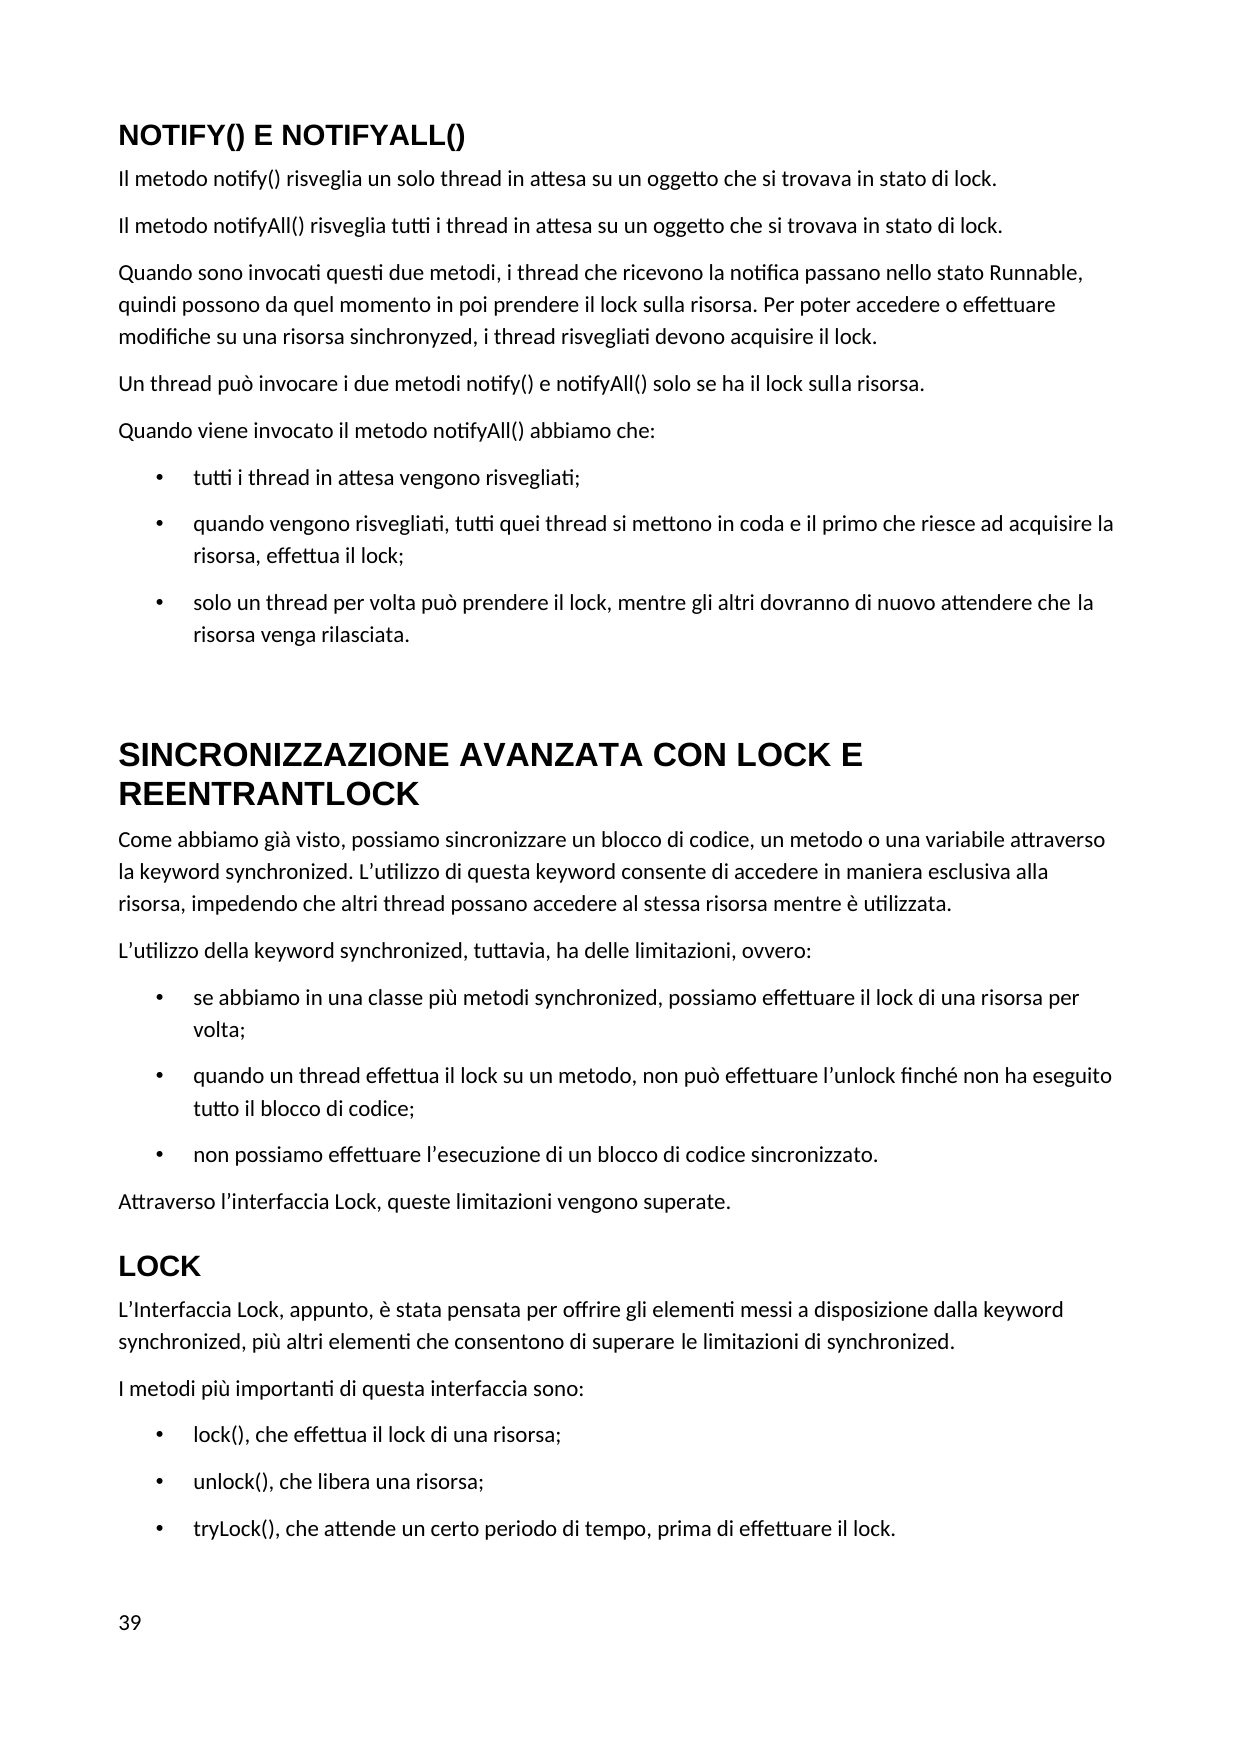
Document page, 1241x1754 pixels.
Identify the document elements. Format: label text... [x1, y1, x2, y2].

text Un thread può invocare i due metodi notify() e notifyAll() solo se ha il lock sulla risorsa. [118, 369, 1122, 397]
list non possiamo effettuare l’esecuzione di un blocco di codice sincronizzato. [156, 1141, 1122, 1168]
text Come abbiamo già visto, possiamo sincronizzare un blocco di codice, un metodo o una variabile attraverso la keyword synchronized. L’utilizzo di questa keyword consente di accedere in maniera esclusiva alla risorsa, impedendo che altri thread possano accedere al stessa risorsa mentre è utilizzata. [118, 825, 1122, 917]
list tutti i thread in attesa vengono risvegliati; [156, 463, 1122, 491]
list tryLock(), che attende un certo periodo di tempo, prima di effettuare il lock. [156, 1514, 1122, 1542]
text Quando viene invocato il metodo notifyAll() abbiamo che: [118, 416, 1122, 444]
subtitle SINCRONIZZAZIONE AVANZATA CON LOCK E REENTRANTLOCK [118, 735, 1122, 812]
text Il metodo notifyAll() risveglia tutti i thread in attesa su un oggetto che si trovava in stato di lock. [118, 211, 1122, 239]
list solo un thread per volta può prendere il lock, mentre gli altri dovranno di nuovo attendere che la risorsa venga rilasciata. [156, 588, 1122, 648]
text Quando sono invocati questi due metodi, i thread che ricevono la notifica passano nello stato Runnable, quindi possono da quel momento in poi prendere il lock sulla risorsa. Per poter accedere o effettuare modifiche su una risorsa sinchronyzed, i thread risvegliati devono acquisire il lock. [118, 258, 1122, 350]
subtitle NOTIFY() E NOTIFYALL() [118, 118, 1122, 152]
text I metodi più importanti di questa interfaccia sono: [118, 1374, 1122, 1402]
subtitle LOCK [118, 1249, 1122, 1282]
list unlock(), che libera una risorsa; [156, 1467, 1122, 1495]
list quando vengono risvegliati, tutti quei thread si mettono in coda e il primo che riesce ad acquisire la risorsa, effettua il lock; [156, 509, 1122, 569]
text L’Interfaccia Lock, appunto, è stata pensata per offrire gli elementi messi a disposizione dalla keyword synchronized, più altri elementi che consentono di superare le limitazioni di synchronized. [118, 1295, 1122, 1355]
list quando un thread effettua il lock su un metodo, non può effettuare l’unlock finché non ha eseguito tutto il blocco di codice; [156, 1062, 1122, 1122]
text L’utilizzo della keyword synchronized, tuttavia, ha delle limitazioni, ovvero: [118, 936, 1122, 964]
list lock(), che effettua il lock di una risorsa; [156, 1421, 1122, 1449]
text Il metodo notify() risveglia un solo thread in attesa su un oggetto che si trovava in stato di lock. [118, 164, 1122, 192]
text Attraverso l’interfaccia Lock, queste limitazioni vengono superate. [118, 1187, 1122, 1215]
list se abbiamo in una classe più metodi synchronized, possiamo effettuare il lock di una risorsa per volta; [156, 983, 1122, 1043]
